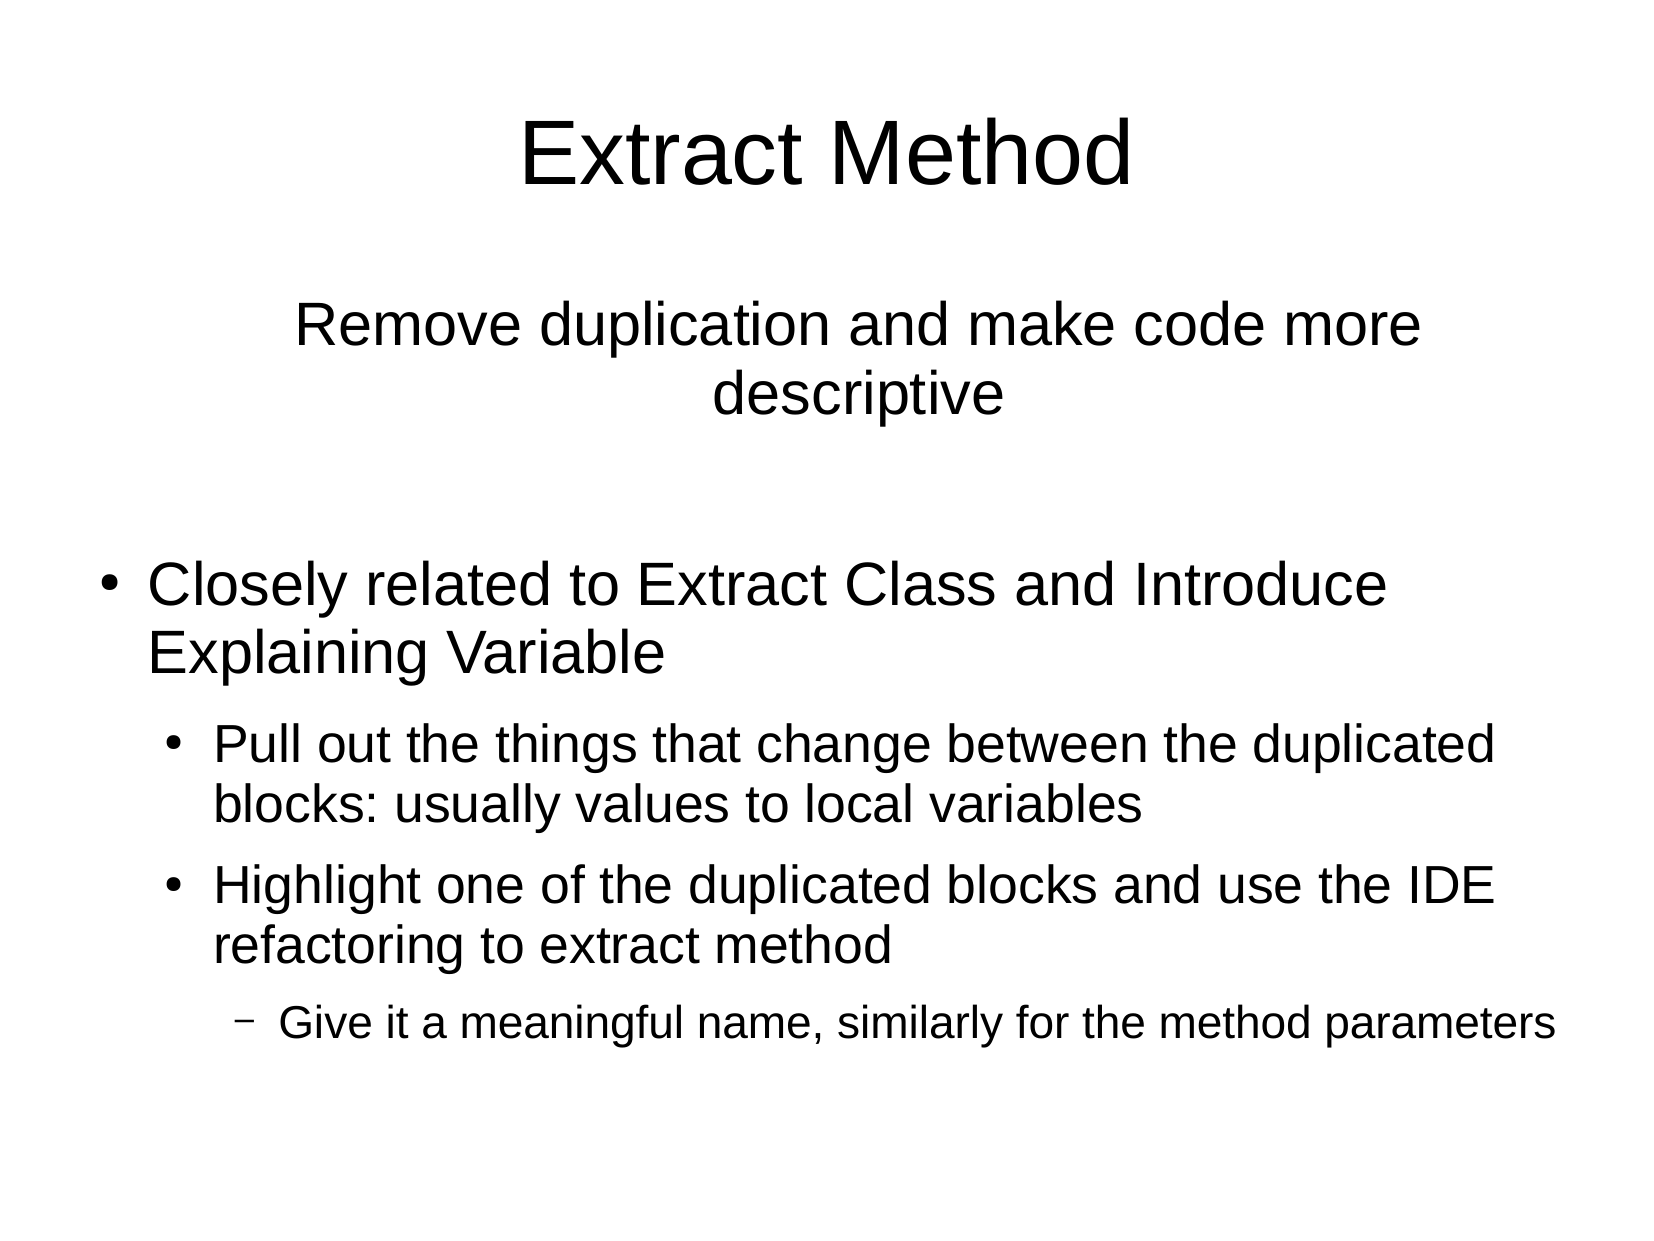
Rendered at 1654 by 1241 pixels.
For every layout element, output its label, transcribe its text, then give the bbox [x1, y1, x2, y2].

title Extract Method [82, 49, 1571, 257]
list Remove duplication and make code more descriptive Closely related to Extract Class and Introduce Explaining Variable Pull out the things that change between the duplicated blocks: usually values to local variables Highlight one of the duplicated blocks and use the IDE refactoring to extract method Give it a meaningful name, similarly for the method parameters [82, 290, 1571, 1109]
